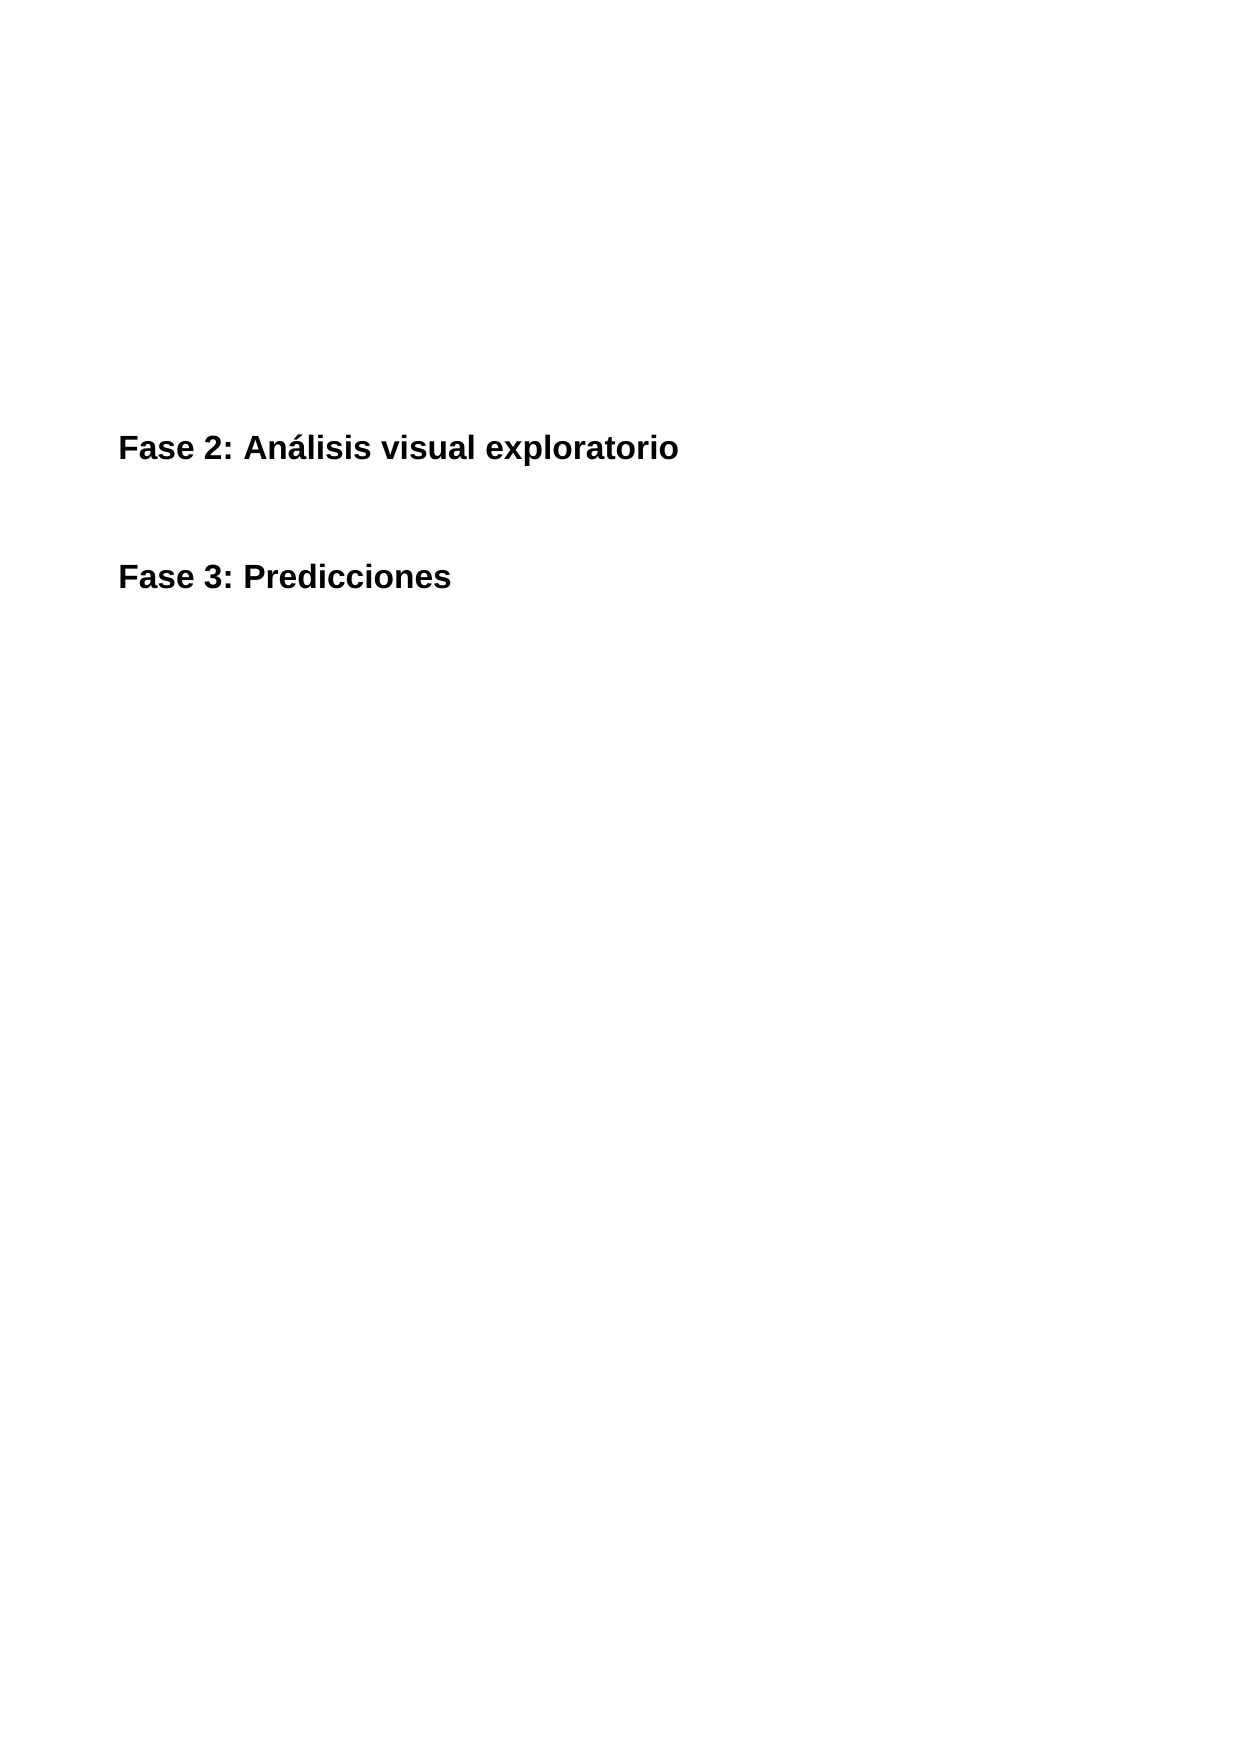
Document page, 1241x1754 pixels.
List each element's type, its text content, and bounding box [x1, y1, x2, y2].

subtitle Fase 2: Análisis visual exploratorio [118, 428, 1122, 467]
subtitle Fase 3: Predicciones [118, 557, 1122, 596]
